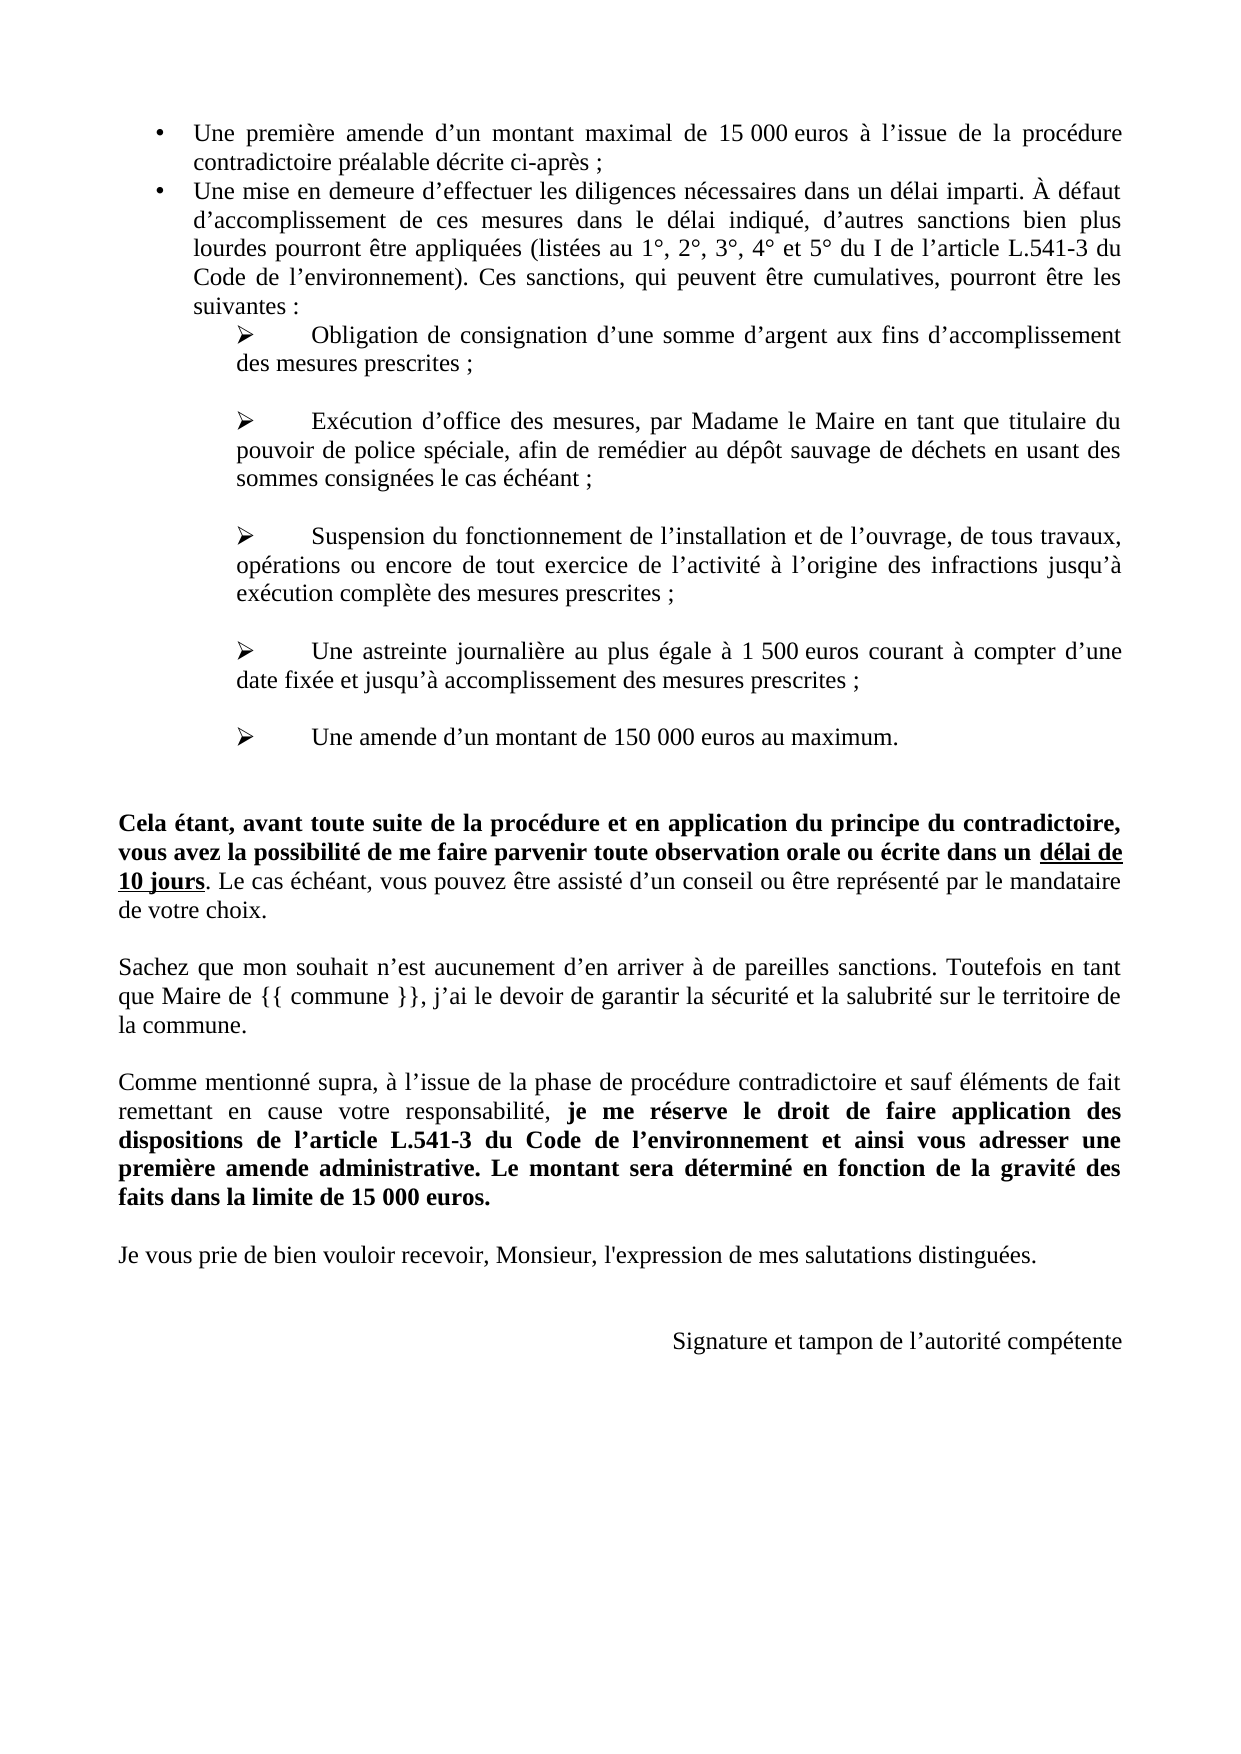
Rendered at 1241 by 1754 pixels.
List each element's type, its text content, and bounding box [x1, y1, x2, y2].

text Je vous prie de bien vouloir recevoir, Monsieur, l'expression de mes salutations distinguées. [118, 1240, 1122, 1268]
text Comme mentionné supra, à l’issue de la phase de procédure contradictoire et sauf éléments de fait remettant en cause votre responsabilité, je me réserve le droit de faire application des dispositions de l’article L.541-3 du Code de l’environnement et ainsi vous adresser une première amende administrative. Le montant sera déterminé en fonction de la gravité des faits dans la limite de 15 000 euros. [118, 1067, 1122, 1211]
list Exécution d’office des mesures, par Madame le Maire en tant que titulaire du pouvoir de police spéciale, afin de remédier au dépôt sauvage de déchets en usant des sommes consignées le cas échéant ; [236, 406, 1122, 492]
list Une amende d’un montant de 150 000 euros au maximum. [236, 722, 1122, 751]
text Cela étant, avant toute suite de la procédure et en application du principe du contradictoire, vous avez la possibilité de me faire parvenir toute observation orale ou écrite dans un délai de 10 jours. Le cas échéant, vous pouvez être assisté d’un conseil ou être représenté par le mandataire de votre choix. [118, 808, 1122, 923]
text Sachez que mon souhait n’est aucunement d’en arriver à de pareilles sanctions. Toutefois en tant que Maire de {{ commune }}, j’ai le devoir de garantir la sécurité et la salubrité sur le territoire de la commune. [118, 952, 1122, 1038]
list Une première amende d’un montant maximal de 15 000 euros à l’issue de la procédure contradictoire préalable décrite ci-après ; [156, 118, 1122, 176]
list Obligation de consignation d’une somme d’argent aux fins d’accomplissement des mesures prescrites ; [236, 320, 1122, 377]
list Suspension du fonctionnement de l’installation et de l’ouvrage, de tous travaux, opérations ou encore de tout exercice de l’activité à l’origine des infractions jusqu’à exécution complète des mesures prescrites ; [236, 521, 1122, 607]
list Une astreinte journalière au plus égale à 1 500 euros courant à compter d’une date fixée et jusqu’à accomplissement des mesures prescrites ; [236, 636, 1122, 693]
list Une mise en demeure d’effectuer les diligences nécessaires dans un délai imparti. À défaut d’accomplissement de ces mesures dans le délai indiqué, d’autres sanctions bien plus lourdes pourront être appliquées (listées au 1°, 2°, 3°, 4° et 5° du I de l’article L.541-3 du Code de l’environnement). Ces sanctions, qui peuvent être cumulatives, pourront être les suivantes : [156, 176, 1122, 320]
text Signature et tampon de l’autorité compétente [517, 1326, 1122, 1355]
